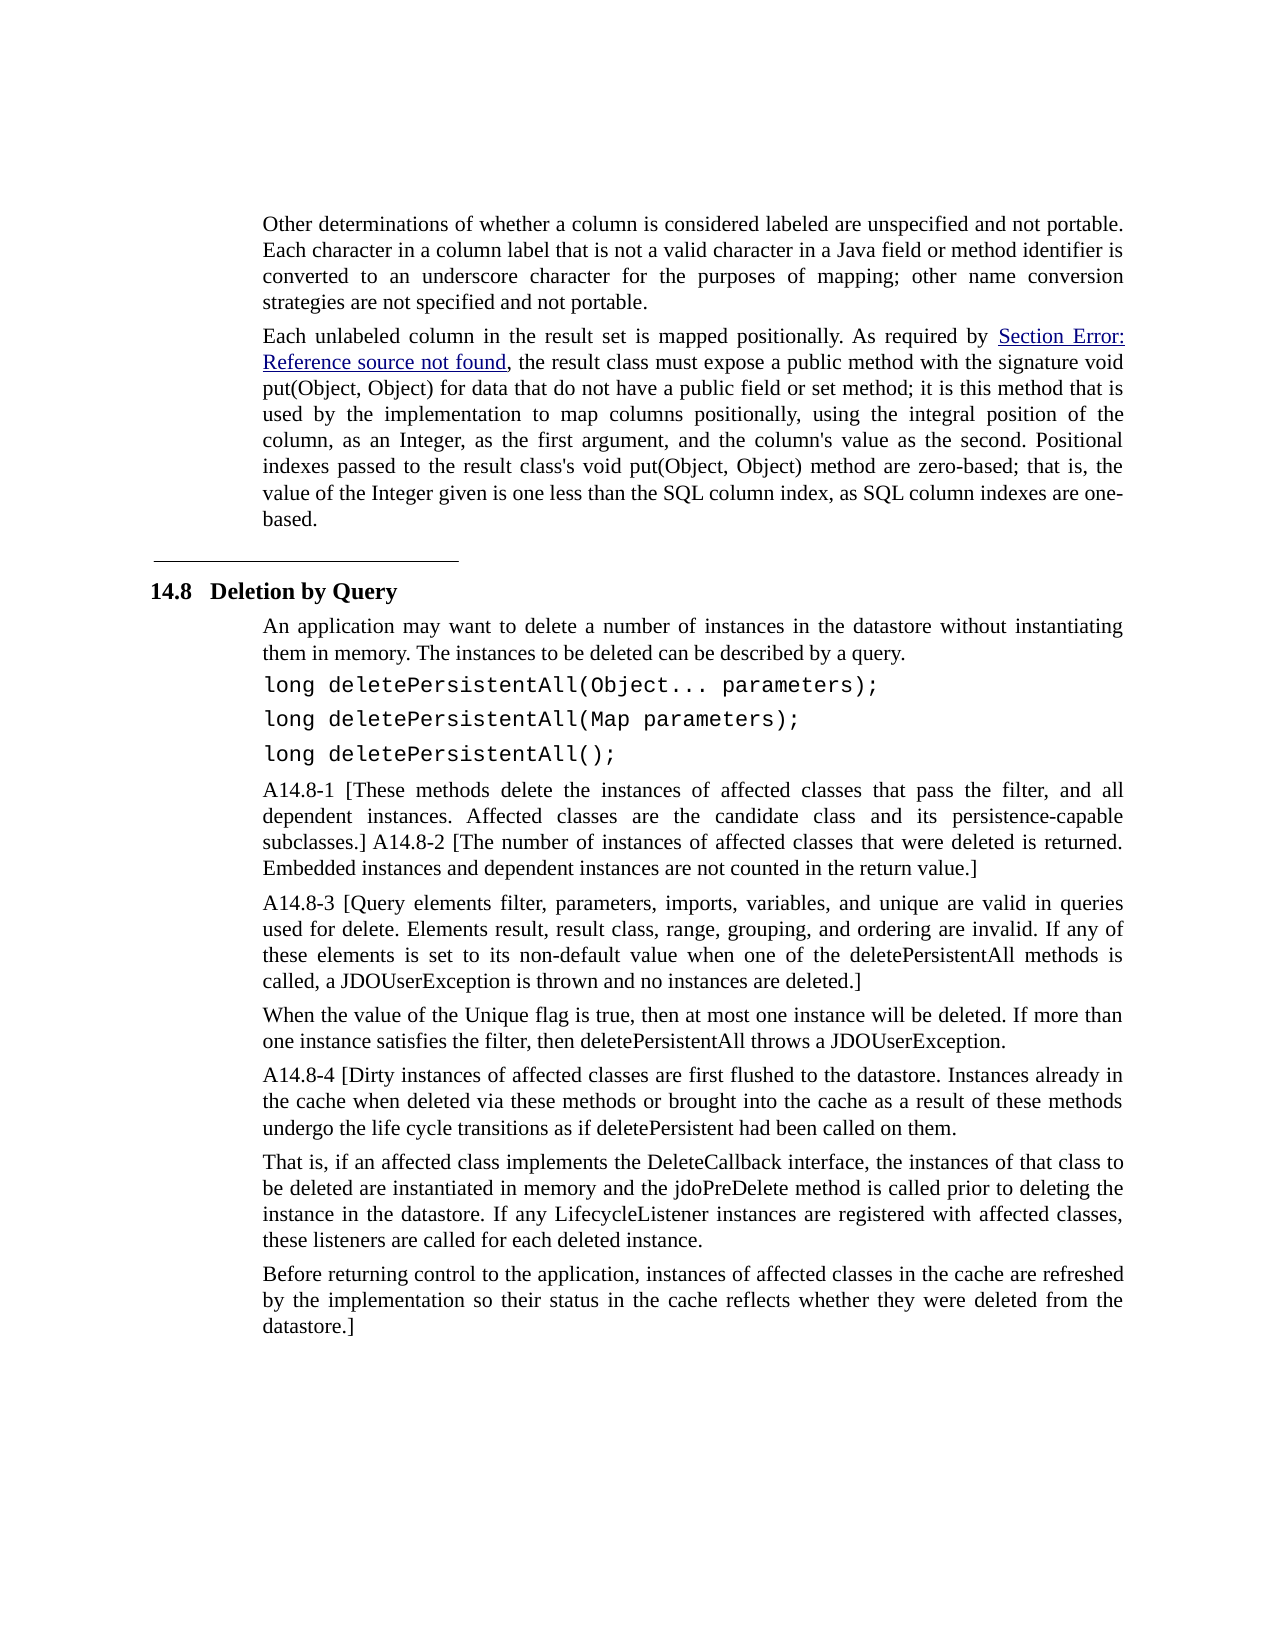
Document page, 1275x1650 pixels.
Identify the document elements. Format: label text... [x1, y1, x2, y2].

text long deletePersistentAll(); [262, 742, 1125, 768]
text That is, if an affected class implements the DeleteCallback interface, the instances of that class to be deleted are instantiated in memory and the jdoPreDelete method is called prior to deleting the instance in the datastore. If any LifecycleListener instances are registered with affected classes, these listeners are called for each deleted instance. [262, 1148, 1125, 1252]
subtitle Deletion by Query [150, 577, 1125, 604]
text long deletePersistentAll(Map parameters); [262, 707, 1125, 733]
text long deletePersistentAll(Object... parameters); [262, 673, 1125, 699]
text Other determinations of whether a column is considered labeled are unspecified and not portable. Each character in a column label that is not a valid character in a Java field or method identifier is converted to an underscore character for the purposes of mapping; other name conversion strategies are not specified and not portable. [262, 210, 1125, 314]
text Before returning control to the application, instances of affected classes in the cache are refreshed by the implementation so their status in the cache reflects whether they were deleted from the datastore.] [262, 1261, 1125, 1339]
text A14.8-4 [Dirty instances of affected classes are first flushed to the datastore. Instances already in the cache when deleted via these methods or brought into the cache as a result of these methods undergo the life cycle transitions as if deletePersistent had been called on them. [262, 1062, 1125, 1140]
text An application may want to delete a number of instances in the datastore without instantiating them in memory. The instances to be deleted can be described by a query. [262, 613, 1125, 665]
text A14.8-1 [These methods delete the instances of affected classes that pass the filter, and all dependent instances. Affected classes are the candidate class and its persistence-capable subclasses.] A14.8-2 [The number of instances of affected classes that were deleted is returned. Embedded instances and dependent instances are not counted in the return value.] [262, 776, 1125, 880]
text A14.8-3 [Query elements filter, parameters, imports, variables, and unique are valid in queries used for delete. Elements result, result class, range, grouping, and ordering are invalid. If any of these elements is set to its non-default value when one of the deletePersistentAll methods is called, a JDOUserException is thrown and no instances are deleted.] [262, 889, 1125, 993]
text When the value of the Unique flag is true, then at most one instance will be deleted. If more than one instance satisfies the filter, then deletePersistentAll throws a JDOUserException. [262, 1001, 1125, 1053]
text Each unlabeled column in the result set is mapped positionally. As required by Section Error: Reference source not found, the result class must expose a public method with the signature void put(Object, Object) for data that do not have a public field or set method; it is this method that is used by the implementation to map columns positionally, using the integral position of the column, as an Integer, as the first argument, and the column's value as the second. Positional indexes passed to the result class's void put(Object, Object) method are zero-based; that is, the value of the Integer given is one less than the SQL column index, as SQL column indexes are one-based. [262, 322, 1125, 531]
